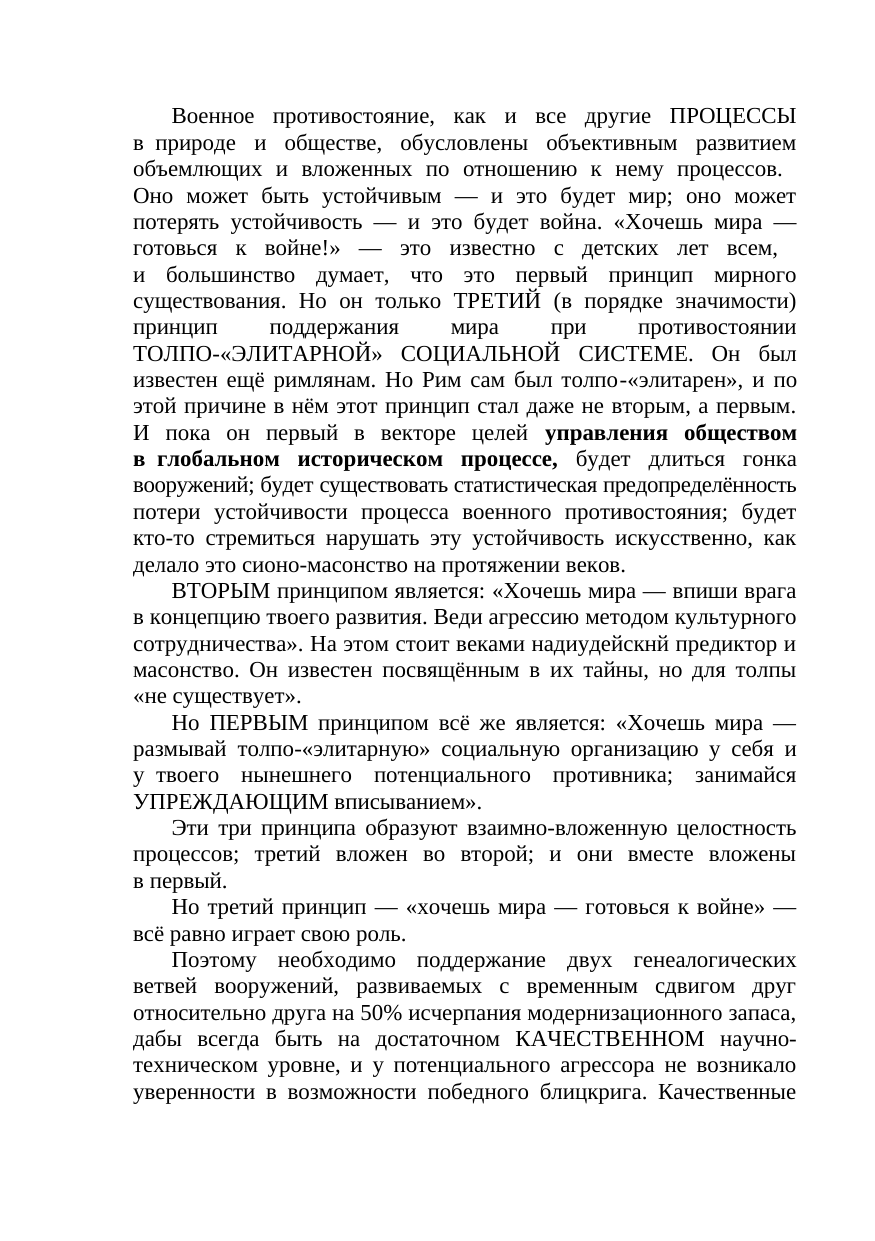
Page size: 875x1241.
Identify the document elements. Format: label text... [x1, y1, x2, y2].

text Но третий принцип — «хочешь мира — готовься к войне» — всё равно играет свою роль. [133, 893, 797, 946]
text Поэтому необходимо поддержание двух генеалогических ветвей вооружений, развиваемых с временным сдвигом друг относительно друга на 50% исчерпания модернизационного запаса, дабы всегда быть на достаточном КАЧЕСТВЕННОМ научно-техническом уровне, и у потенциального агрессора не возникало уверенности в возможности победного блицкрига. Качественные [133, 946, 797, 1104]
text Но ПЕРВЫМ принципом всё же является: «Хочешь мира — размывай толпо‑«элитарную» социальную организацию у себя и у твоего нынешнего потенциального противника; занимайся УПРЕЖДАЮЩИМ вписыванием». [133, 709, 797, 814]
text Эти три принципа образуют взаимно-вложенную целостность процессов; третий вложен во второй; и они вместе вложены в первый. [133, 814, 797, 893]
text Военное противостояние, как и все другие ПРОЦЕССЫ в природе и обществе, обусловлены объективным развитием объемлющих и вложенных по отношению к нему процессов. Оно может быть устойчивым — и это будет мир; оно может потерять устойчивость — и это будет война. «Хочешь мира — готовься к войне!» — это известно с детских лет всем, и большинство думает, что это первый принцип мирного существования. Но он только ТРЕТИЙ (в порядке значимости) принцип поддержания мира при противостоянии ТОЛПО‑«ЭЛИТАРНОЙ» СОЦИАЛЬНОЙ СИСТЕМЕ. Он был известен ещё римлянам. Но Рим сам был толпо‑«элитарен», и по этой причине в нём этот принцип стал даже не вторым, а первым. И пока он первый в векторе целей управления обществом в глобальном историческом процессе, будет длиться гонка вооружений; будет существовать статистическая предопределённость потери устойчивости процесса военного противостояния; будет кто-то стремиться нарушать эту устойчивость искусственно, как делало это сионо-масонство на протяжении веков. [133, 103, 797, 577]
text ВТОРЫМ принципом является: «Хочешь мира — впиши врага в концепцию твоего развития. Веди агрессию методом культурного сотрудничества». На этом стоит веками надиудейскнй предиктор и масонство. Он известен посвящённым в их тайны, но для толпы «не существует». [133, 577, 797, 709]
